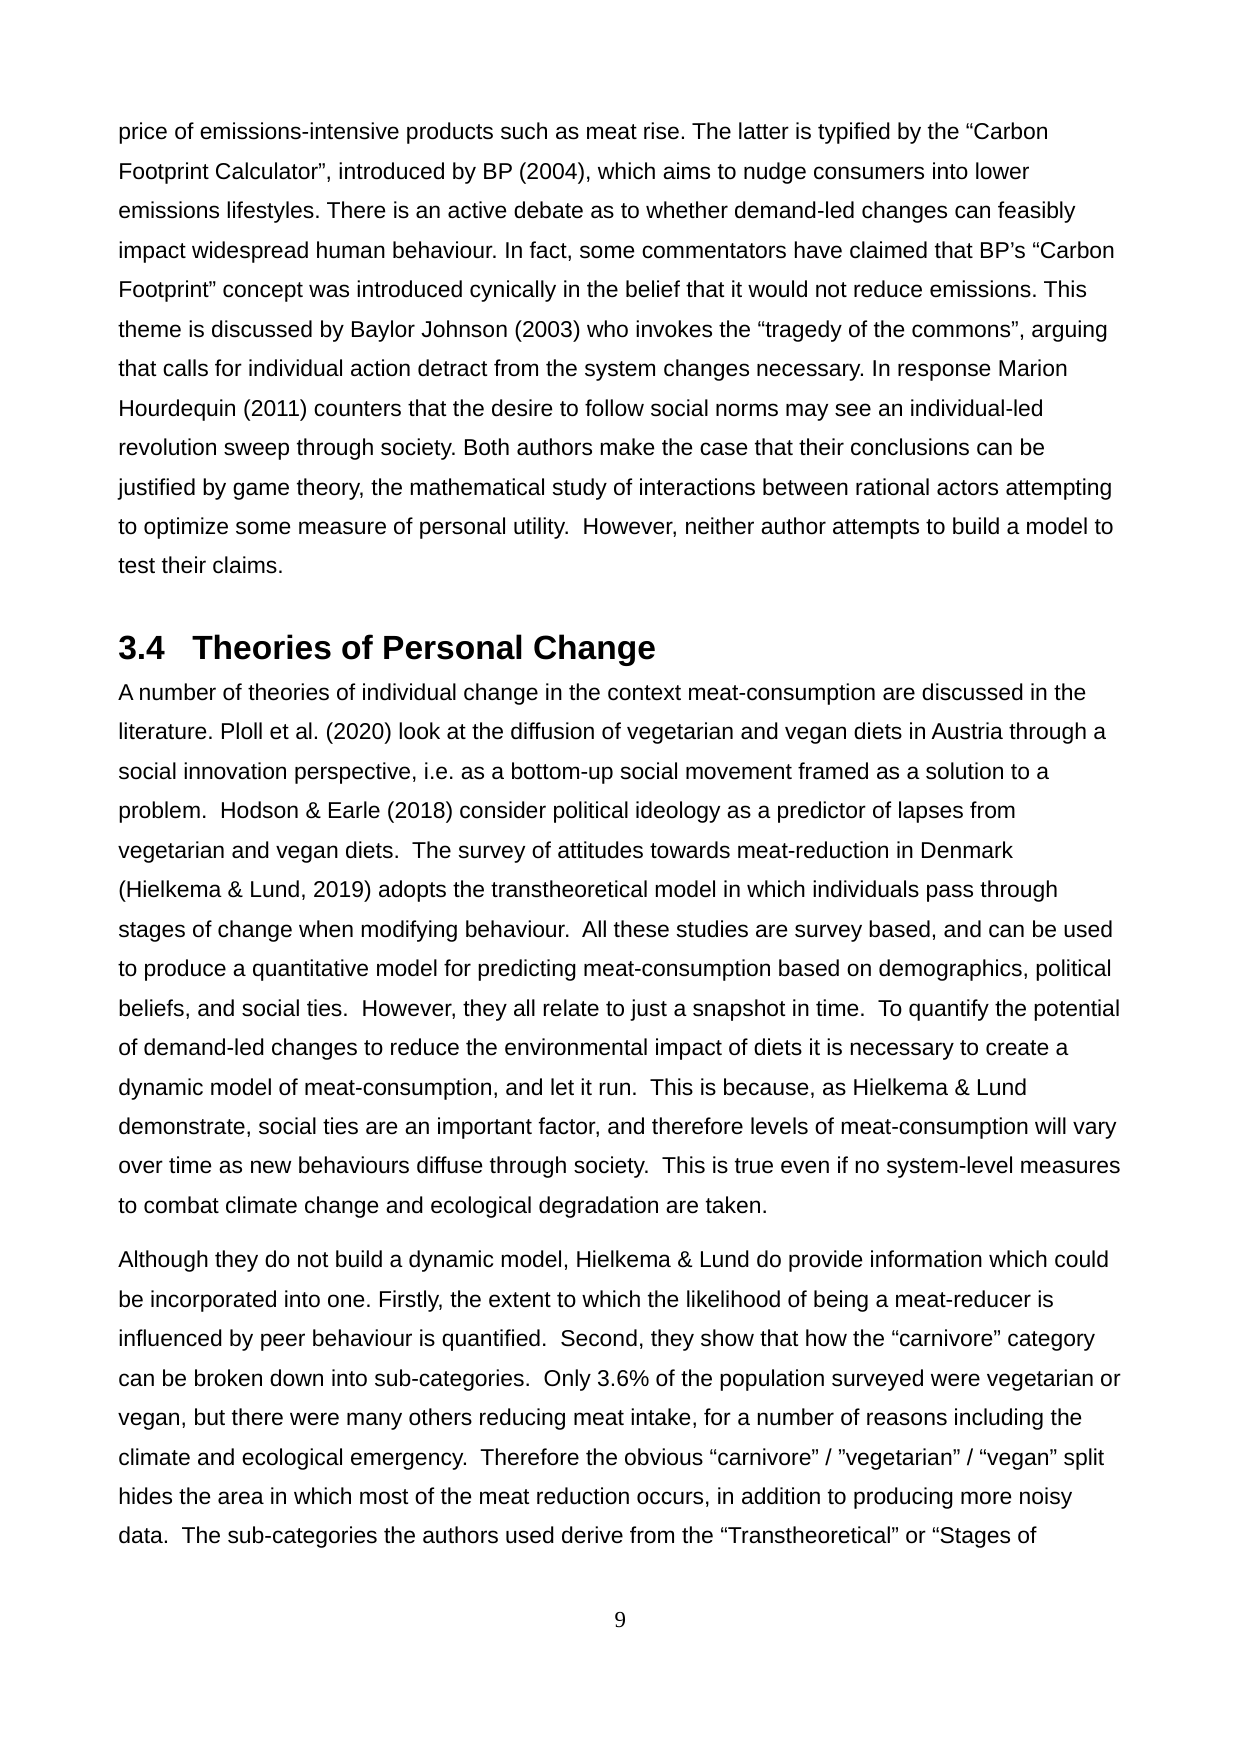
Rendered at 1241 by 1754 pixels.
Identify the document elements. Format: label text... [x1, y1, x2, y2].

subtitle Theories of Personal Change [118, 627, 1122, 666]
text Although they do not build a dynamic model, Hielkema & Lund do provide information which could be incorporated into one. Firstly, the extent to which the likelihood of being a meat-reducer is influenced by peer behaviour is quantified. Second, they show that how the “carnivore” category can be broken down into sub-categories. Only 3.6% of the population surveyed were vegetarian or vegan, but there were many others reducing meat intake, for a number of reasons including the climate and ecological emergency. Therefore the obvious “carnivore” / ”vegetarian” / “vegan” split hides the area in which most of the meat reduction occurs, in addition to producing more noisy data. The sub-categories the authors used derive from the “Transtheoretical” or “Stages of [118, 1246, 1122, 1549]
text A number of theories of individual change in the context meat-consumption are discussed in the literature. Ploll et al. (2020) look at the diffusion of vegetarian and vegan diets in Austria through a social innovation perspective, i.e. as a bottom-up social movement framed as a solution to a problem. Hodson & Earle (2018) consider political ideology as a predictor of lapses from vegetarian and vegan diets. The survey of attitudes towards meat-reduction in Denmark (Hielkema & Lund, 2019) adopts the transtheoretical model in which individuals pass through stages of change when modifying behaviour. All these studies are survey based, and can be used to produce a quantitative model for predicting meat-consumption based on demographics, political beliefs, and social ties. However, they all relate to just a snapshot in time. To quantify the potential of demand-led changes to reduce the environmental impact of diets it is necessary to create a dynamic model of meat-consumption, and let it run. This is because, as Hielkema & Lund demonstrate, social ties are an important factor, and therefore levels of meat-consumption will vary over time as new behaviours diffuse through society. This is true even if no system-level measures to combat climate change and ecological degradation are taken. [118, 679, 1122, 1218]
text price of emissions-intensive products such as meat rise. The latter is typified by the “Carbon Footprint Calculator”, introduced by BP (2004), which aims to nudge consumers into lower emissions lifestyles. There is an active debate as to whether demand-led changes can feasibly impact widespread human behaviour. In fact, some commentators have claimed that BP’s “Carbon Footprint” concept was introduced cynically in the belief that it would not reduce emissions. This theme is discussed by Baylor Johnson (2003) who invokes the “tragedy of the commons”, arguing that calls for individual action detract from the system changes necessary. In response Marion Hourdequin (2011) counters that the desire to follow social norms may see an individual-led revolution sweep through society. Both authors make the case that their conclusions can be justified by game theory, the mathematical study of interactions between rational actors attempting to optimize some measure of personal utility. However, neither author attempts to build a model to test their claims. [118, 118, 1122, 579]
